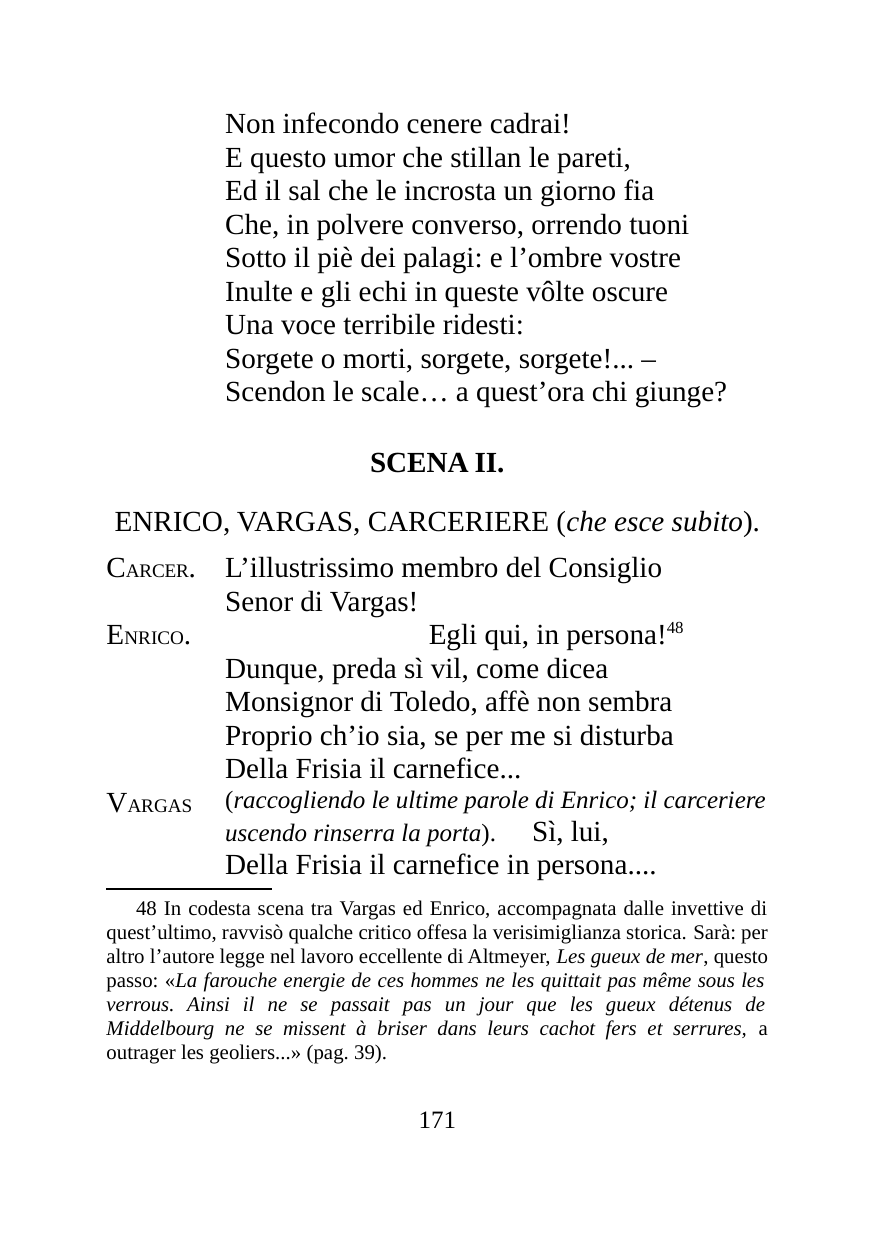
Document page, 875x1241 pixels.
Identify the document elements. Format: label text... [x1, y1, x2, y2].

table_cell (raccogliendo le ultime parole di Enrico; il carceriere uscendo rinserra la porta). Sì, lui, Della Frisia il carnefice in persona.... [225, 785, 769, 881]
table_cell Egli qui, in persona! Dunque, preda sì vil, come dicea Monsignor di Toledo, affè non sembra Proprio ch’io sia, se per me si disturba Della Frisia il carnefice... [225, 617, 769, 785]
table_cell Vargas [106, 785, 225, 881]
text SCENA II. [106, 446, 768, 479]
table_header Carcer. [106, 550, 225, 617]
table_cell Enrico. [106, 617, 225, 785]
table_header L’illustrissimo membro del Consiglio Senor di Vargas! [225, 550, 769, 617]
text ENRICO, VARGAS, CARCERIERE (che esce subito). [106, 504, 768, 538]
table_header [106, 106, 225, 408]
table_header Non infecondo cenere cadrai! E questo umor che stillan le pareti, Ed il sal che le incrosta un giorno fia Che, in polvere converso, orrendo tuoni Sotto il piè dei palagi: e l’ombre vostre Inulte e gli echi in queste vôlte oscure Una voce terribile ridesti: Sorgete o morti, sorgete, sorgete!... – Scendon le scale… a quest’ora chi giunge? [225, 106, 769, 408]
